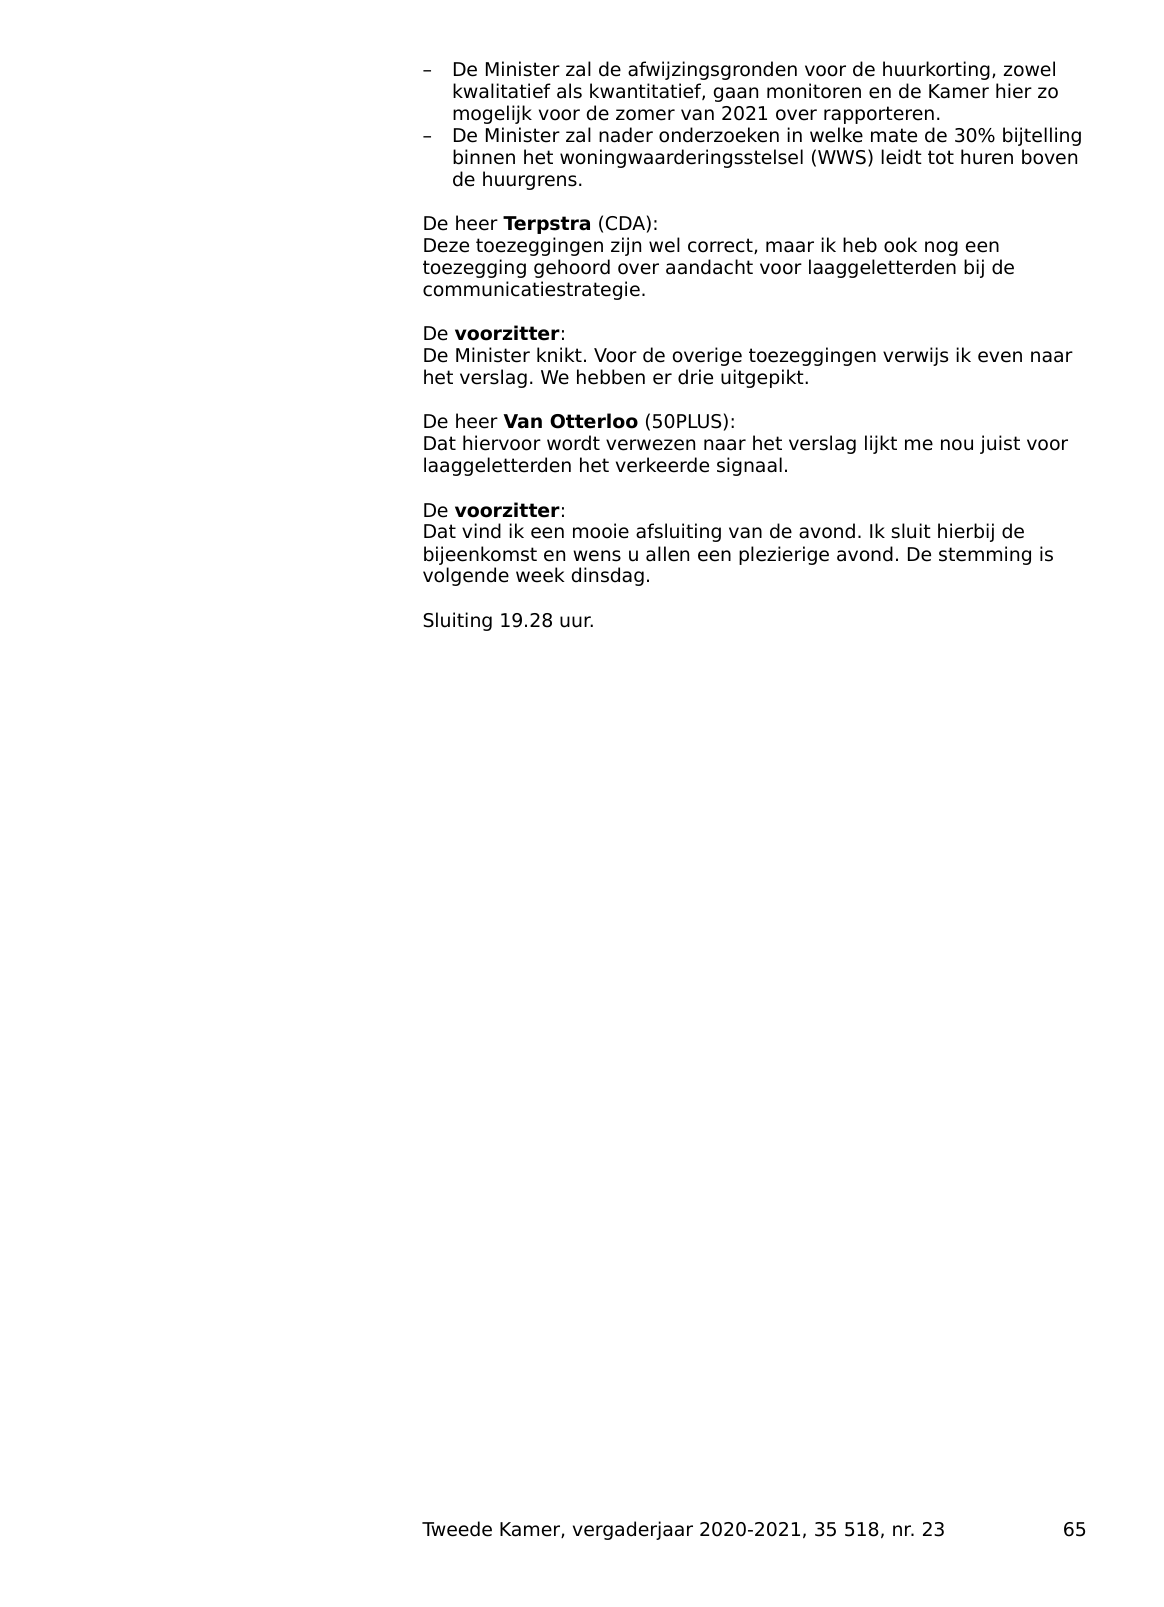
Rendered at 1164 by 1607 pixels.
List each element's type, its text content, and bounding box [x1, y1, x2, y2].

text De voorzitter: [422, 323, 1087, 345]
text Dat vind ik een mooie afsluiting van de avond. Ik sluit hierbij de bijeenkomst en wens u allen een plezierige avond. De stemming is volgende week dinsdag. [422, 521, 1087, 587]
text De heer Van Otterloo (50PLUS): [422, 411, 1087, 433]
text De voorzitter: [422, 499, 1087, 521]
text De Minister knikt. Voor de overige toezeggingen verwijs ik even naar het verslag. We hebben er drie uitgepikt. [422, 345, 1087, 389]
text – De Minister zal de afwijzingsgronden voor de huurkorting, zowel kwalitatief als kwantitatief, gaan monitoren en de Kamer hier zo mogelijk voor de zomer van 2021 over rapporteren. [422, 59, 1087, 125]
text Deze toezeggingen zijn wel correct, maar ik heb ook nog een toezegging gehoord over aandacht voor laaggeletterden bij de communicatiestrategie. [422, 235, 1087, 301]
text Sluiting 19.28 uur. [422, 609, 1087, 632]
text Dat hiervoor wordt verwezen naar het verslag lijkt me nou juist voor laaggeletterden het verkeerde signaal. [422, 433, 1087, 477]
text – De Minister zal nader onderzoeken in welke mate de 30% bijtelling binnen het woningwaarderingsstelsel (WWS) leidt tot huren boven de huurgrens. [422, 125, 1087, 191]
text De heer Terpstra (CDA): [422, 213, 1087, 235]
